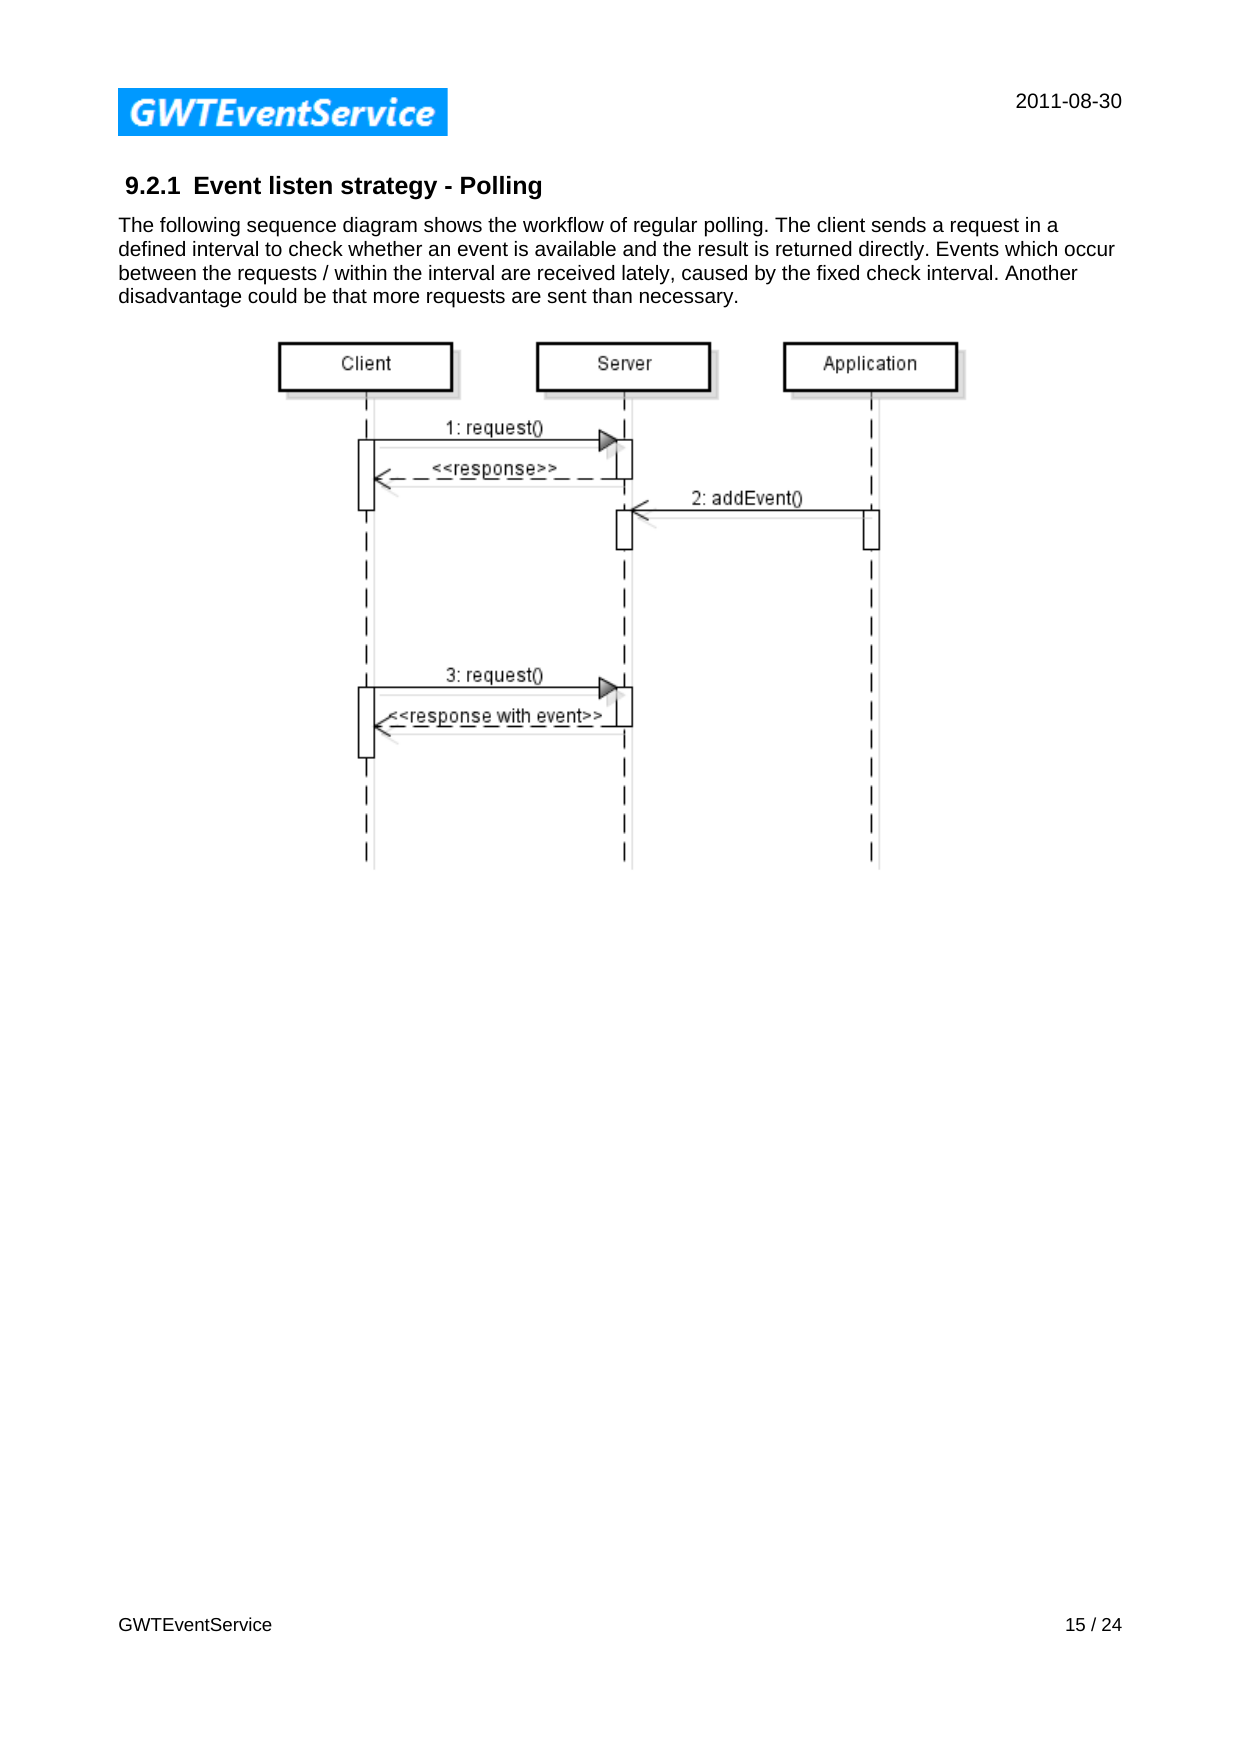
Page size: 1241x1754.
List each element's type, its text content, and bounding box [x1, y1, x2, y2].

picture [118, 88, 448, 136]
subtitle Event listen strategy - Polling [118, 171, 1122, 200]
picture [269, 336, 971, 881]
text The following sequence diagram shows the workflow of regular polling. The client sends a request in a defined interval to check whether an event is available and the result is returned directly. Events which occur between the requests / within the interval are received lately, caused by the fixed check interval. Another disadvantage could be that more requests are sent than necessary. [118, 212, 1122, 308]
